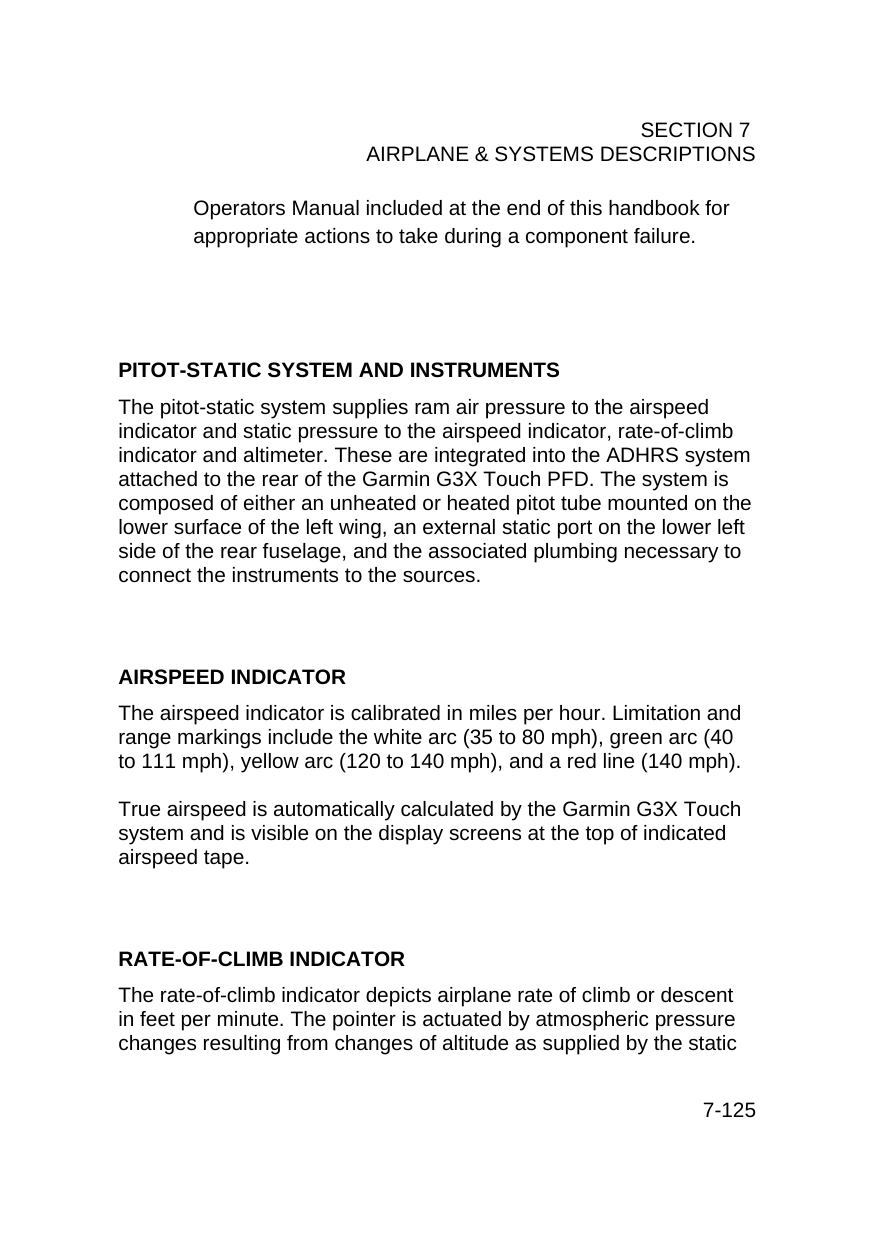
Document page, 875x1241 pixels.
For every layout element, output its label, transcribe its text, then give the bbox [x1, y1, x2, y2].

list Operators Manual included at the end of this handbook for appropriate actions to take during a component failure. [156, 196, 756, 247]
text The rate-of-climb indicator depicts airplane rate of climb or descent in feet per minute. The pointer is actuated by atmospheric pressure changes resulting from changes of altitude as supplied by the static [118, 983, 756, 1055]
text The pitot-static system supplies ram air pressure to the airspeed indicator and static pressure to the airspeed indicator, rate-of-climb indicator and altimeter. These are integrated into the ADHRS system attached to the rear of the Garmin G3X Touch PFD. The system is composed of either an unheated or heated pitot tube mounted on the lower surface of the left wing, an external static port on the lower left side of the rear fuselage, and the associated plumbing necessary to connect the instruments to the sources. [118, 395, 756, 586]
subtitle PITOT-STATIC SYSTEM AND INSTRUMENTS [118, 358, 756, 382]
text True airspeed is automatically calculated by the Garmin G3X Touch system and is visible on the display screens at the top of indicated airspeed tape. [118, 797, 756, 869]
subtitle RATE-OF-CLIMB INDICATOR [118, 947, 756, 971]
subtitle AIRSPEED INDICATOR [118, 664, 756, 688]
text The airspeed indicator is calibrated in miles per hour. Limitation and range markings include the white arc (35 to 80 mph), green arc (40 to 111 mph), yellow arc (120 to 140 mph), and a red line (140 mph). [118, 701, 756, 773]
